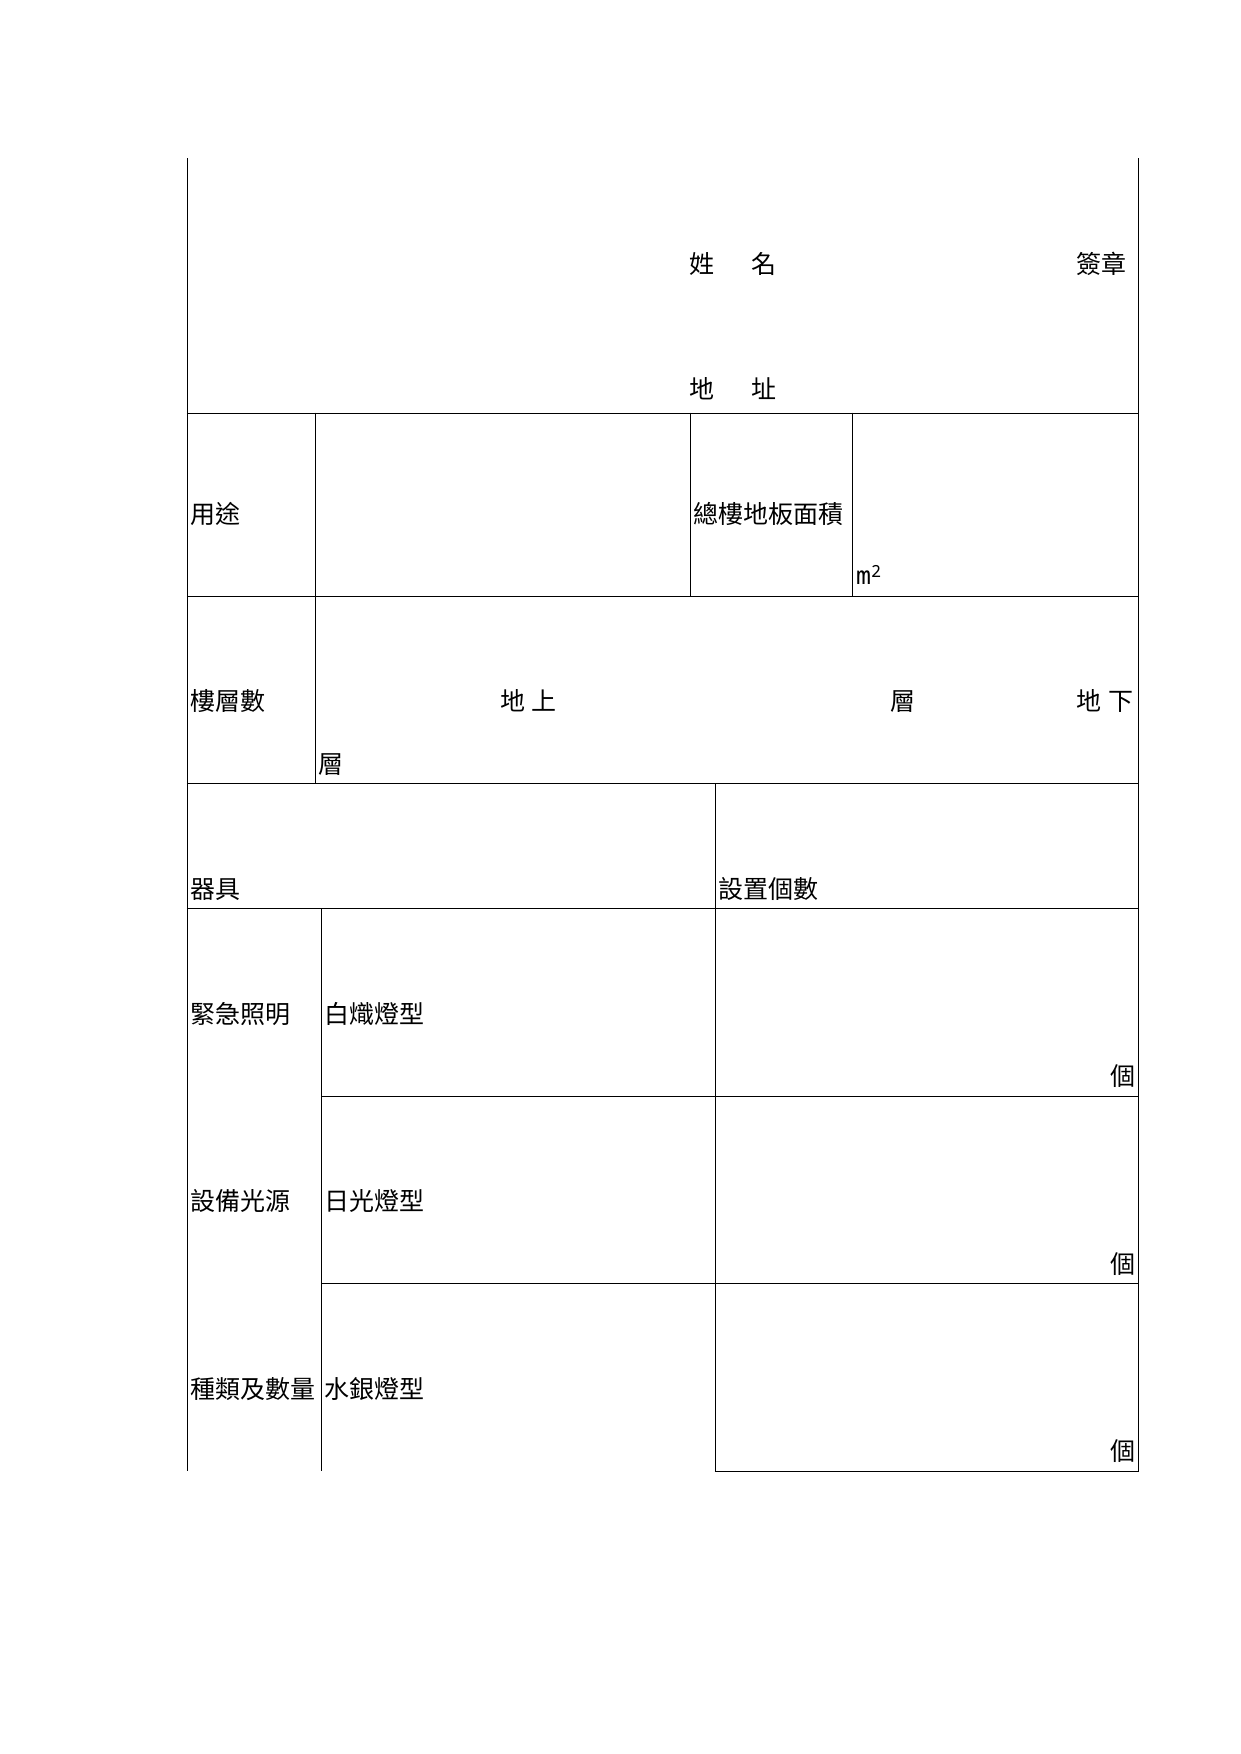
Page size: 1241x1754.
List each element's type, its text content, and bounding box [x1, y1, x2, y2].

table_cell 緊急照明 [188, 909, 321, 1096]
table_cell [316, 414, 690, 596]
table_cell m2 [853, 414, 1138, 596]
table_cell 日光燈型 [322, 1097, 715, 1283]
table_cell 個 [716, 909, 1138, 1096]
table_cell 設置個數 [716, 784, 1138, 908]
table_cell [188, 158, 640, 287]
table_cell 水銀燈型 [322, 1284, 715, 1471]
table_cell 個 [716, 1284, 1138, 1471]
table_cell [188, 288, 640, 412]
table_cell 樓層數 [188, 597, 315, 783]
table_cell 地 址 [640, 288, 1138, 412]
table_cell 白熾燈型 [322, 909, 715, 1096]
table_cell 地上 層 地下 層 [316, 597, 1138, 783]
table_cell 器具 [188, 784, 715, 908]
table_cell 個 [716, 1097, 1138, 1283]
table_cell 種類及數量 [188, 1283, 321, 1471]
table_cell 姓 名 簽章 [640, 158, 1138, 287]
table_cell 用途 [188, 414, 315, 596]
table_cell 總樓地板面積 [691, 414, 852, 596]
table_cell 設備光源 [188, 1096, 321, 1283]
